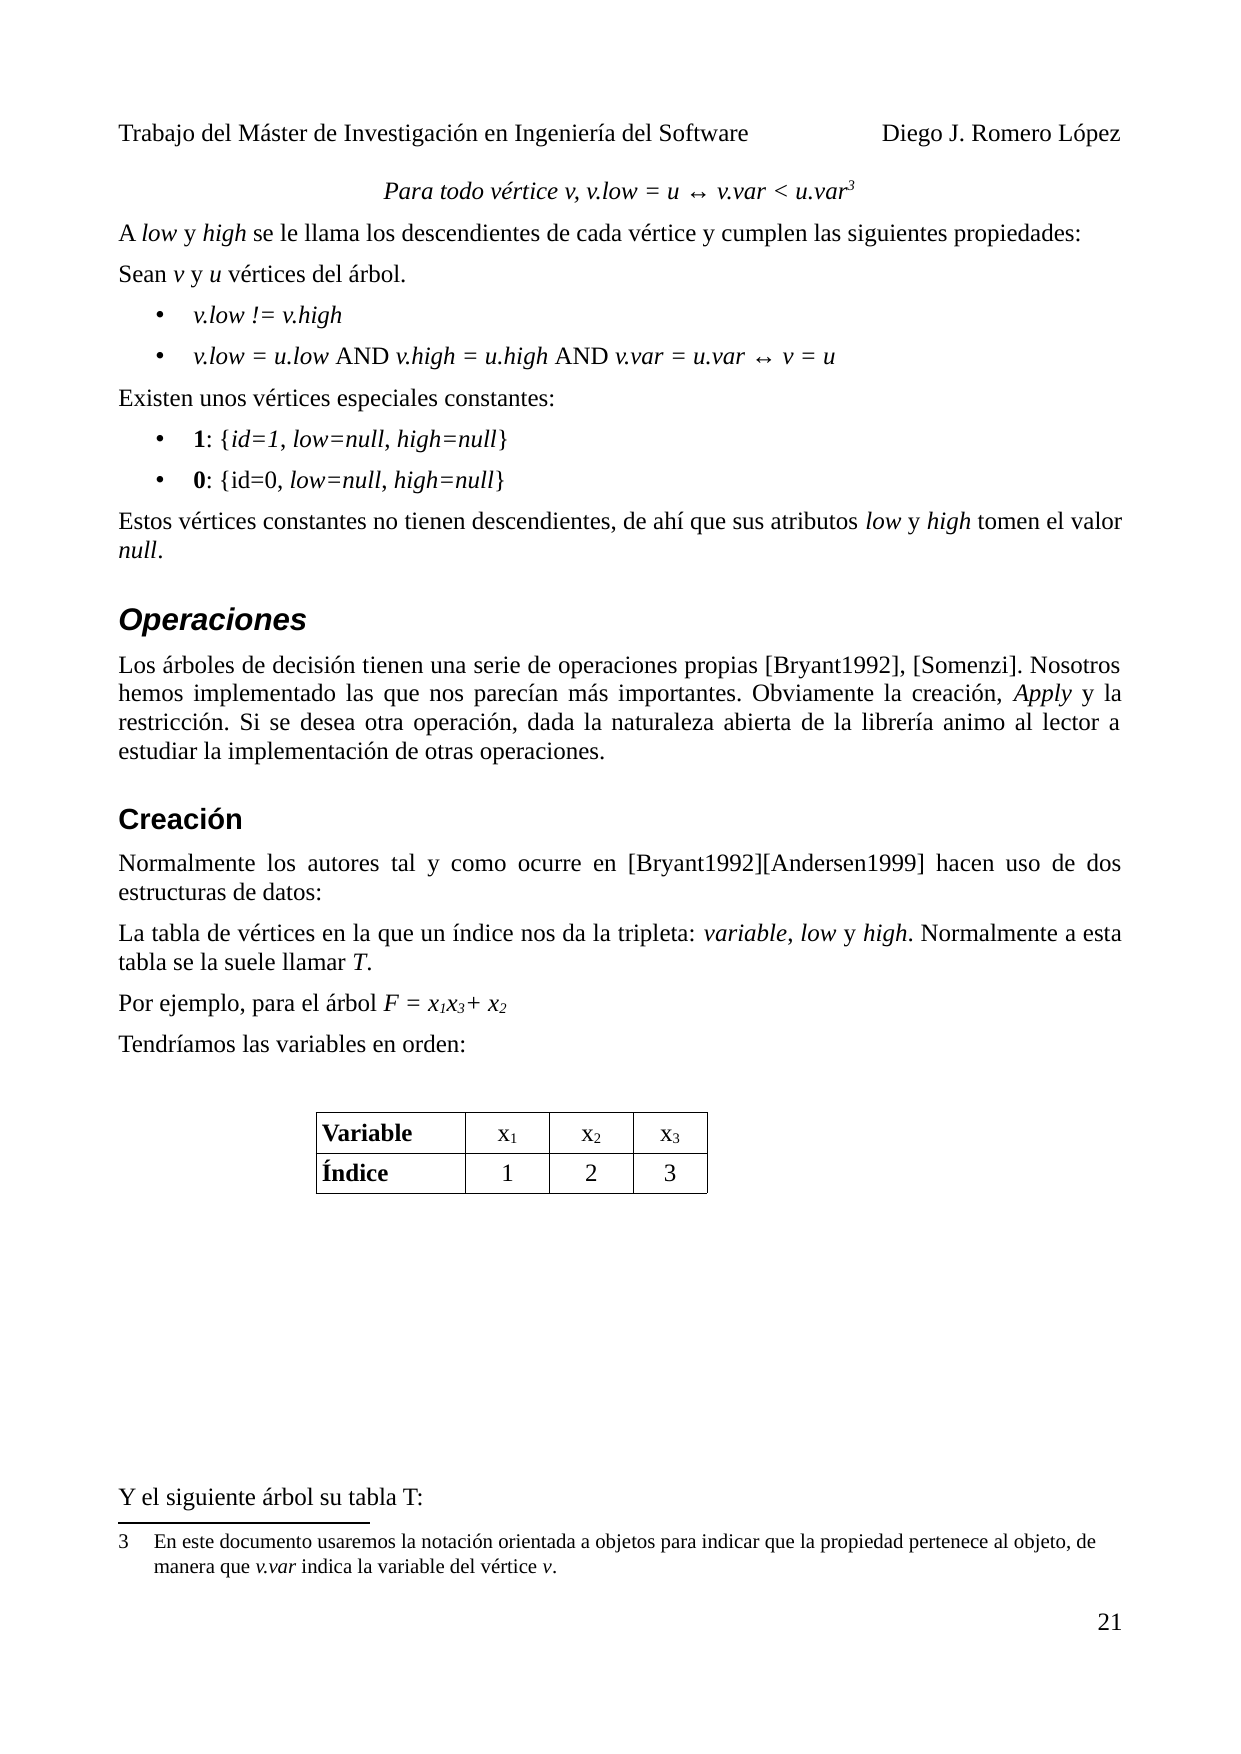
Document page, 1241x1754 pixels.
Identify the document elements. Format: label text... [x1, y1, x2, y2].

text Normalmente los autores tal y como ocurre en [Bryant1992][Andersen1999] hacen uso de dos estructuras de datos: [118, 848, 1122, 906]
table_cell 1 [466, 1154, 549, 1193]
table_cell 2 [550, 1154, 633, 1193]
text Sean v y u vértices del árbol. [118, 259, 1122, 288]
text Los árboles de decisión tienen una serie de operaciones propias [Bryant1992], [Somenzi]. Nosotros hemos implementado las que nos parecían más importantes. Obviamente la creación, Apply y la restricción. Si se desea otra operación, dada la naturaleza abierta de la librería animo al lector a estudiar la implementación de otras operaciones. [118, 650, 1122, 765]
text Para todo vértice v, v.low = u ↔ v.var < u.var [118, 176, 1122, 205]
text Por ejemplo, para el árbol F = x1x3+ x2 [118, 988, 1122, 1017]
text Existen unos vértices especiales constantes: [118, 383, 1122, 411]
text Estos vértices constantes no tienen descendientes, de ahí que sus atributos low y high tomen el valor null. [118, 506, 1122, 564]
subtitle Operaciones [118, 601, 1122, 637]
table_header Variable [317, 1113, 465, 1152]
text Tendríamos las variables en orden: [118, 1029, 1122, 1058]
text A low y high se le llama los descendientes de cada vértice y cumplen las siguientes propiedades: [118, 218, 1122, 246]
list 1: {id=1, low=null, high=null} [156, 424, 1122, 453]
text Y el siguiente árbol su tabla T: [118, 1482, 1122, 1510]
table_cell Índice [317, 1154, 465, 1193]
list v.low = u.low AND v.high = u.high AND v.var = u.var ↔ v = u [156, 341, 1122, 370]
text La tabla de vértices en la que un índice nos da la tripleta: variable, low y high. Normalmente a esta tabla se la suele llamar T. [118, 918, 1122, 976]
table_header x3 [634, 1113, 707, 1152]
table_header x2 [550, 1113, 633, 1152]
subtitle Creación [118, 802, 1122, 836]
text En este documento usaremos la notación orientada a objetos para indicar que la propiedad pertenece al objeto, de manera que v.var indica la variable del vértice v. [118, 1529, 1122, 1578]
table_cell 3 [634, 1154, 707, 1193]
list 0: {id=0, low=null, high=null} [156, 465, 1122, 494]
list v.low != v.high [156, 300, 1122, 329]
table_header x1 [466, 1113, 549, 1152]
